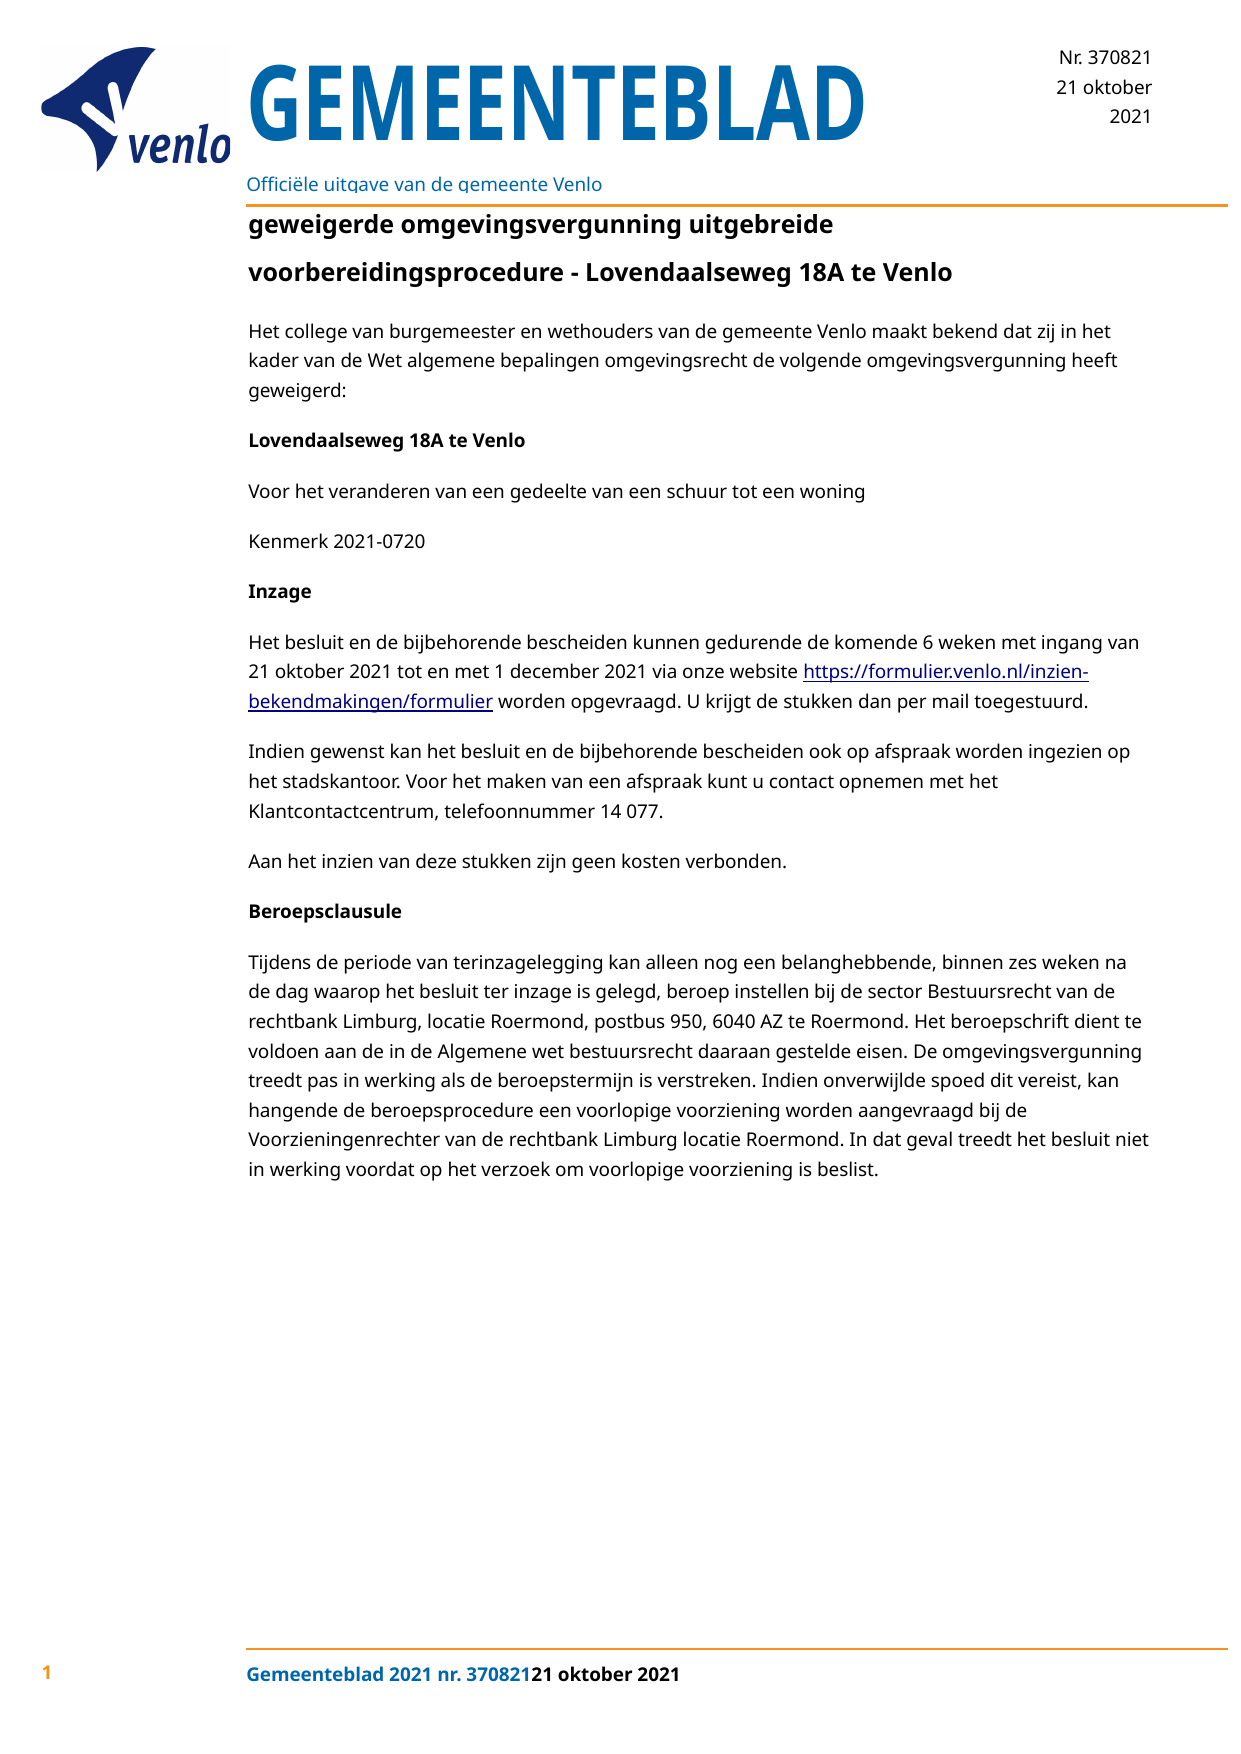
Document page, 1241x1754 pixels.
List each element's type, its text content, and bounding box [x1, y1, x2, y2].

text Voor het veranderen van een gedeelte van een schuur tot een woning [248, 478, 1152, 504]
text Inzage [248, 579, 1152, 604]
text Kenmerk 2021-0720 [248, 528, 1152, 554]
text Indien gewenst kan het besluit en de bijbehorende bescheiden ook op afspraak worden ingezien op het stadskantoor. Voor het maken van een afspraak kunt u contact opnemen met het Klantcontactcentrum, telefoonnummer 14 077. [248, 739, 1152, 824]
text Het besluit en de bijbehorende bescheiden kunnen gedurende de komende 6 weken met ingang van 21 oktober 2021 tot en met 1 december 2021 via onze website https://formulier.venlo.nl/inzien-bekendmakingen/formulier worden opgevraagd. U krijgt de stukken dan per mail toegestuurd. [248, 629, 1152, 714]
picture [41, 47, 231, 172]
text geweigerde omgevingsvergunning uitgebreide voorbereidingsprocedure - Lovendaalseweg 18A te Venlo [248, 207, 1152, 288]
text Tijdens de periode van terinzagelegging kan alleen nog een belanghebbende, binnen zes weken na de dag waarop het besluit ter inzage is gelegd, beroep instellen bij de sector Bestuursrecht van de rechtbank Limburg, locatie Roermond, postbus 950, 6040 AZ te Roermond. Het beroepschrift dient te voldoen aan de in de Algemene wet bestuursrecht daaraan gestelde eisen. De omgevingsvergunning treedt pas in werking als de beroepstermijn is verstreken. Indien onverwijlde spoed dit vereist, kan hangende de beroepsprocedure een voorlopige voorziening worden aangevraagd bij de Voorzieningenrechter van de rechtbank Limburg locatie Roermond. In dat geval treedt het besluit niet in werking voordat op het verzoek om voorlopige voorziening is beslist. [248, 949, 1152, 1182]
text Aan het inzien van deze stukken zijn geen kosten verbonden. [248, 848, 1152, 874]
text Lovendaalseweg 18A te Venlo [248, 427, 1152, 453]
text Beroepsclausule [248, 899, 1152, 924]
text Het college van burgemeester en wethouders van de gemeente Venlo maakt bekend dat zij in het kader van de Wet algemene bepalingen omgevingsrecht de volgende omgevingsvergunning heeft geweigerd: [248, 318, 1152, 403]
